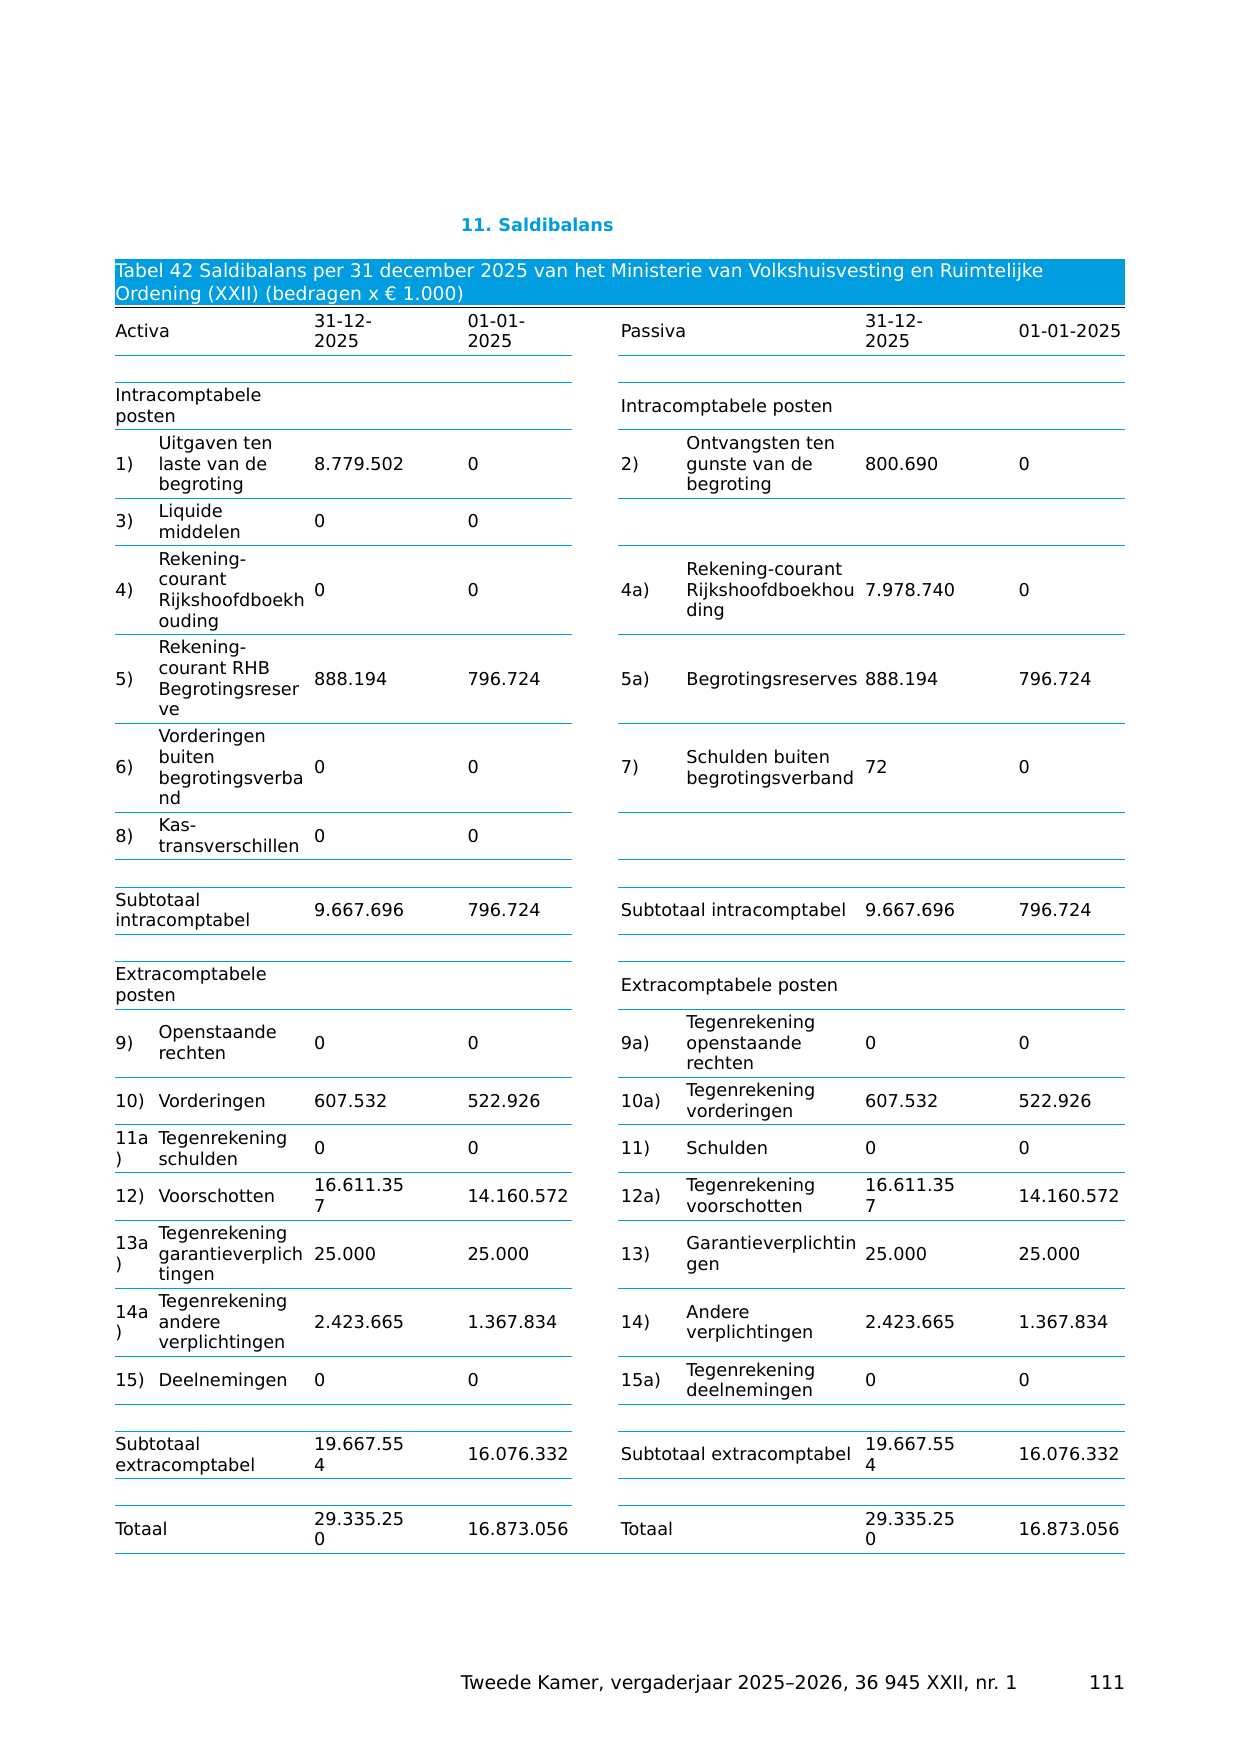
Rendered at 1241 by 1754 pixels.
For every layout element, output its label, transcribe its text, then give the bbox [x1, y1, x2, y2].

table_cell 8.779.502 [311, 430, 418, 498]
table_cell [969, 724, 1015, 812]
table_cell [155, 356, 311, 382]
table_cell Subtotaal intracomptabel [115, 888, 311, 934]
table_cell 0 [311, 1125, 418, 1172]
table_cell 0 [464, 1357, 572, 1404]
table_cell Subtotaal extracomptabel [618, 1432, 862, 1478]
table_cell [311, 1479, 418, 1505]
table_cell 1.367.834 [464, 1289, 572, 1356]
table_cell 9.667.696 [311, 888, 418, 934]
table_cell [464, 1405, 572, 1431]
table_cell Voorschotten [155, 1173, 311, 1219]
table_cell 0 [464, 430, 572, 498]
table_cell 0 [311, 1357, 418, 1404]
table_cell [862, 383, 969, 429]
table_cell [572, 308, 618, 1553]
table_cell [969, 499, 1015, 545]
table_cell [969, 635, 1015, 723]
table_cell [969, 813, 1015, 859]
table_cell [418, 1405, 464, 1431]
table_cell [311, 962, 418, 1008]
table_cell [862, 962, 969, 1008]
table_cell 25.000 [1015, 1221, 1125, 1288]
table_cell [969, 356, 1015, 382]
table_cell [1015, 813, 1125, 859]
table_cell 0 [464, 1010, 572, 1077]
table_cell [115, 356, 155, 382]
table_cell [969, 888, 1015, 934]
table_cell Openstaande rechten [155, 1010, 311, 1077]
table_cell [683, 813, 862, 859]
table_cell 13a) [115, 1221, 155, 1288]
table_cell [155, 1479, 311, 1505]
table_cell [115, 860, 155, 886]
table_cell 72 [862, 724, 969, 812]
table_cell 14a) [115, 1289, 155, 1356]
table_cell [862, 356, 969, 382]
table_cell [862, 1479, 969, 1505]
table_cell 29.335.250 [862, 1506, 969, 1553]
table_cell [969, 935, 1015, 961]
table_cell 0 [464, 1125, 572, 1172]
table_cell 16.611.357 [862, 1173, 969, 1219]
table_cell [1015, 383, 1125, 429]
table_cell [418, 1289, 464, 1356]
table_cell [683, 860, 862, 886]
table_cell Totaal [115, 1506, 311, 1553]
table_cell [969, 860, 1015, 886]
table_cell 796.724 [1015, 635, 1125, 723]
table_cell Activa [115, 308, 311, 355]
table_cell Uitgaven ten laste van de begroting [155, 430, 311, 498]
table_cell [418, 546, 464, 634]
table_cell Rekening-courant RHB Begrotingsreserve [155, 635, 311, 723]
table_cell 0 [1015, 724, 1125, 812]
table_cell 01-01-2025 [1015, 308, 1125, 355]
table_cell 0 [1015, 546, 1125, 634]
table_cell Extracomptabele posten [618, 962, 862, 1008]
table_cell [418, 1078, 464, 1124]
table_cell [683, 1479, 862, 1505]
table_cell Deelnemingen [155, 1357, 311, 1404]
table_cell [618, 356, 683, 382]
table_cell [311, 860, 418, 886]
table_cell [618, 813, 683, 859]
table_cell 11a) [115, 1125, 155, 1172]
table_cell [115, 1405, 155, 1431]
table_cell 0 [311, 546, 418, 634]
table_cell 0 [311, 1010, 418, 1077]
table_cell [1015, 935, 1125, 961]
table_cell 31-12-2025 [311, 308, 418, 355]
table_cell 0 [1015, 430, 1125, 498]
table_cell [683, 935, 862, 961]
table_cell [969, 1289, 1015, 1356]
table_cell Tegenrekening deelnemingen [683, 1357, 862, 1404]
table_cell 522.926 [1015, 1078, 1125, 1124]
table_cell [418, 1357, 464, 1404]
table_cell 796.724 [464, 888, 572, 934]
table_cell [969, 1173, 1015, 1219]
table_cell [155, 1405, 311, 1431]
table_cell [969, 1405, 1015, 1431]
table_cell 25.000 [311, 1221, 418, 1288]
table_cell [683, 1506, 862, 1553]
table_cell Tegenrekening voorschotten [683, 1173, 862, 1219]
table_cell [155, 935, 311, 961]
table_cell [969, 1078, 1015, 1124]
table_cell 29.335.250 [311, 1506, 418, 1553]
table_cell Tegenrekening vorderingen [683, 1078, 862, 1124]
table_cell [311, 383, 418, 429]
table_cell [618, 1405, 683, 1431]
table_cell [418, 430, 464, 498]
table_cell 522.926 [464, 1078, 572, 1124]
table_cell 2.423.665 [862, 1289, 969, 1356]
table_cell [862, 1405, 969, 1431]
table_cell Rekening-courant Rijkshoofdboekhouding [155, 546, 311, 634]
table_cell [418, 888, 464, 934]
table_cell [418, 1479, 464, 1505]
table_cell Andere verplichtingen [683, 1289, 862, 1356]
table_cell [418, 1221, 464, 1288]
table_cell 9a) [618, 1010, 683, 1077]
table_cell 9.667.696 [862, 888, 969, 934]
table_cell Subtotaal extracomptabel [115, 1432, 311, 1478]
table_cell [618, 860, 683, 886]
table_cell [464, 383, 572, 429]
table_cell [969, 383, 1015, 429]
table_cell Begrotingsreserves [683, 635, 862, 723]
table_cell [115, 935, 155, 961]
table_cell 0 [464, 724, 572, 812]
table_cell 01-01-2025 [464, 308, 572, 355]
table_cell 0 [1015, 1125, 1125, 1172]
table_cell [1015, 356, 1125, 382]
table_cell 800.690 [862, 430, 969, 498]
table_cell Vorderingen [155, 1078, 311, 1124]
table_cell [1015, 962, 1125, 1008]
table_cell 6) [115, 724, 155, 812]
table_cell [311, 1405, 418, 1431]
table_cell [969, 546, 1015, 634]
table_cell 16.873.056 [1015, 1506, 1125, 1553]
table_cell 7.978.740 [862, 546, 969, 634]
table_cell [1015, 860, 1125, 886]
table_cell Subtotaal intracomptabel [618, 888, 862, 934]
table_cell 9) [115, 1010, 155, 1077]
table_cell [418, 724, 464, 812]
table_cell 2.423.665 [311, 1289, 418, 1356]
table_cell Intracomptabele posten [115, 383, 311, 429]
table_cell 0 [1015, 1010, 1125, 1077]
table_cell 796.724 [464, 635, 572, 723]
table_cell [618, 499, 683, 545]
table_cell [418, 1506, 464, 1553]
table_cell 2) [618, 430, 683, 498]
table_cell [1015, 1405, 1125, 1431]
table_cell [464, 356, 572, 382]
table_cell [418, 1432, 464, 1478]
table_cell [1015, 1479, 1125, 1505]
table_cell 19.667.554 [311, 1432, 418, 1478]
table_cell [969, 1432, 1015, 1478]
table_cell [969, 1357, 1015, 1404]
table_cell 796.724 [1015, 888, 1125, 934]
table_cell Tegenrekening garantieverplichtingen [155, 1221, 311, 1288]
table_cell [464, 962, 572, 1008]
table_cell [418, 1010, 464, 1077]
table_cell Vorderingen buiten begrotingsverband [155, 724, 311, 812]
table_cell [155, 860, 311, 886]
table_cell 607.532 [311, 1078, 418, 1124]
table_cell [418, 383, 464, 429]
table_cell [115, 1554, 155, 1575]
table_cell 607.532 [862, 1078, 969, 1124]
table_cell 0 [311, 724, 418, 812]
table_cell Schulden buiten begrotingsverband [683, 724, 862, 812]
table_cell 8) [115, 813, 155, 859]
table_cell [418, 1173, 464, 1219]
table_cell 888.194 [862, 635, 969, 723]
table_cell 888.194 [311, 635, 418, 723]
table_cell 0 [464, 499, 572, 545]
table_cell [311, 935, 418, 961]
table_cell 15a) [618, 1357, 683, 1404]
table_cell 31-12-2025 [862, 308, 969, 355]
table_cell [862, 860, 969, 886]
table_cell 10a) [618, 1078, 683, 1124]
table_cell Tegenrekening openstaande rechten [683, 1010, 862, 1077]
table_cell 11) [618, 1125, 683, 1172]
table_cell Tegenrekening schulden [155, 1125, 311, 1172]
table_cell 16.873.056 [464, 1506, 572, 1553]
table_cell 16.611.357 [311, 1173, 418, 1219]
table_cell [418, 860, 464, 886]
table_cell Schulden [683, 1125, 862, 1172]
table_cell 14) [618, 1289, 683, 1356]
table_cell [969, 1479, 1015, 1505]
table_cell 16.076.332 [464, 1432, 572, 1478]
table_cell 16.076.332 [1015, 1432, 1125, 1478]
table_cell 12) [115, 1173, 155, 1219]
table_cell [683, 499, 862, 545]
table_cell 0 [464, 813, 572, 859]
title 11. Saldibalans [461, 213, 1125, 236]
table_cell Passiva [618, 308, 862, 355]
table_cell [969, 308, 1015, 355]
table_cell [418, 635, 464, 723]
table_cell Totaal [618, 1506, 683, 1553]
table_cell [969, 1506, 1015, 1553]
table_cell 4a) [618, 546, 683, 634]
table_cell Kas-transverschillen [155, 813, 311, 859]
table_cell 4) [115, 546, 155, 634]
table_cell Garantieverplichtingen [683, 1221, 862, 1288]
table_cell 5) [115, 635, 155, 723]
table_cell Tegenrekening andere verplichtingen [155, 1289, 311, 1356]
table_cell Liquide middelen [155, 499, 311, 545]
table_cell Rekening-courant Rijkshoofdboekhouding [683, 546, 862, 634]
table_cell [618, 935, 683, 961]
table_cell [862, 935, 969, 961]
table_cell [862, 499, 969, 545]
table_cell 15) [115, 1357, 155, 1404]
table_cell [115, 1479, 155, 1505]
table_cell [969, 1125, 1015, 1172]
table_cell [418, 356, 464, 382]
table_cell [683, 356, 862, 382]
table_cell [862, 813, 969, 859]
table_cell [418, 813, 464, 859]
table_cell [1015, 499, 1125, 545]
table_cell 1.367.834 [1015, 1289, 1125, 1356]
table_cell 5a) [618, 635, 683, 723]
table_cell [969, 1221, 1015, 1288]
table_cell 25.000 [464, 1221, 572, 1288]
table_cell [311, 356, 418, 382]
table_cell [418, 499, 464, 545]
table_cell 14.160.572 [1015, 1173, 1125, 1219]
table_cell 25.000 [862, 1221, 969, 1288]
table_cell 0 [1015, 1357, 1125, 1404]
table_cell [969, 962, 1015, 1008]
table_cell [464, 935, 572, 961]
table_cell [969, 430, 1015, 498]
table_cell Intracomptabele posten [618, 383, 862, 429]
table_cell [418, 962, 464, 1008]
table_cell [418, 935, 464, 961]
table_cell Ontvangsten ten gunste van de begroting [683, 430, 862, 498]
table_cell [418, 308, 464, 355]
table_cell [969, 1010, 1015, 1077]
table_cell [418, 1125, 464, 1172]
table_cell 12a) [618, 1173, 683, 1219]
table_cell 3) [115, 499, 155, 545]
table_cell 19.667.554 [862, 1432, 969, 1478]
table_cell [464, 860, 572, 886]
table_cell 13) [618, 1221, 683, 1288]
table_cell 0 [862, 1125, 969, 1172]
table_cell [618, 1479, 683, 1505]
table_cell 1) [115, 430, 155, 498]
table_cell 14.160.572 [464, 1173, 572, 1219]
table_cell 0 [862, 1010, 969, 1077]
table_cell [464, 1479, 572, 1505]
table_cell 10) [115, 1078, 155, 1124]
table_cell Extracomptabele posten [115, 962, 311, 1008]
table_cell 0 [862, 1357, 969, 1404]
table_cell 0 [464, 546, 572, 634]
table_cell 0 [311, 813, 418, 859]
table_cell 7) [618, 724, 683, 812]
table_cell [683, 1405, 862, 1431]
table_cell 0 [311, 499, 418, 545]
